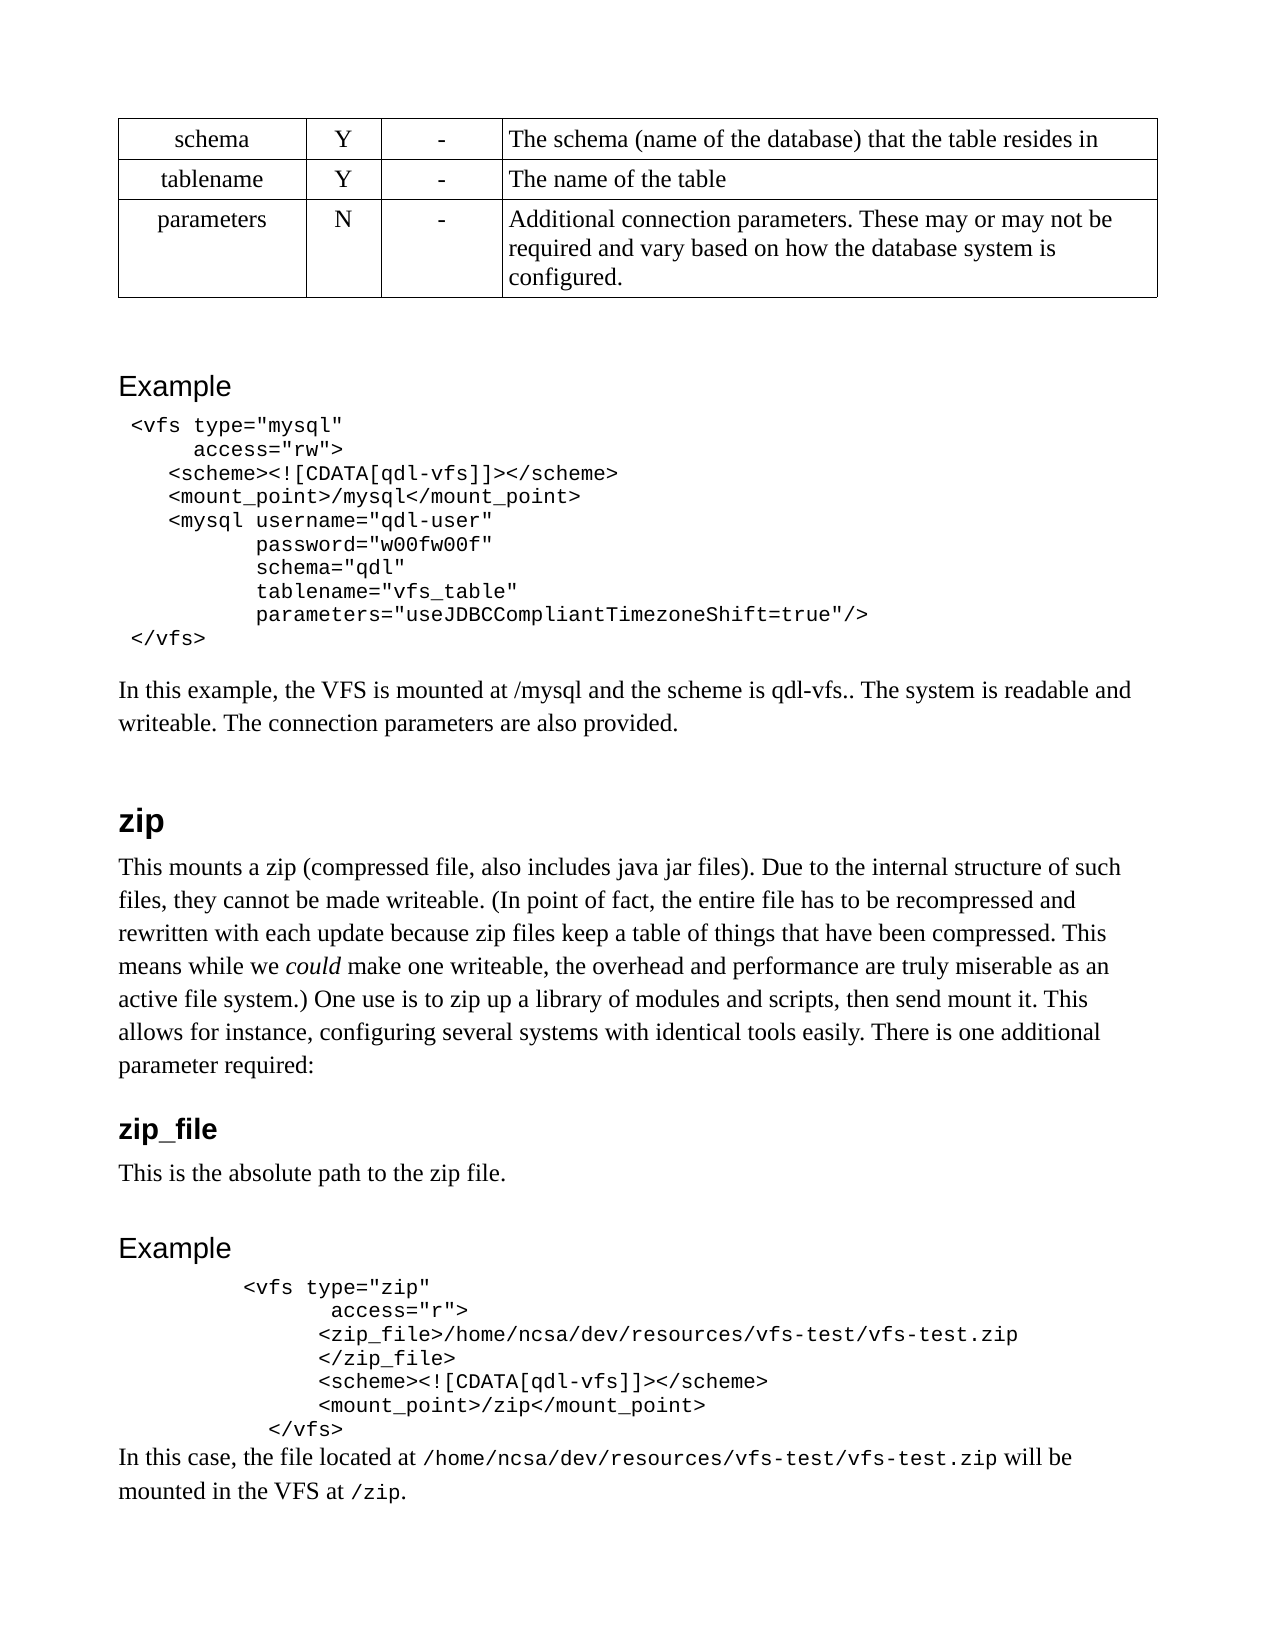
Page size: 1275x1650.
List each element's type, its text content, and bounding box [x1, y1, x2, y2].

subtitle zip [118, 801, 1157, 839]
text <scheme><![CDATA[qdl-vfs]]></scheme> [118, 1371, 1157, 1395]
text <mount_point>/mysql</mount_point> [118, 486, 1157, 510]
table_cell - [382, 119, 502, 158]
subtitle Example [118, 1231, 1157, 1264]
text <vfs type="zip" [118, 1277, 1157, 1301]
text <vfs type="mysql" [118, 415, 1157, 439]
text This mounts a zip (compressed file, also includes java jar files). Due to the internal structure of such files, they cannot be made writeable. (In point of fact, the entire file has to be recompressed and rewritten with each update because zip files keep a table of things that have been compressed. This means while we could make one writeable, the overhead and performance are truly miserable as an active file system.) One use is to zip up a library of modules and scripts, then send mount it. This allows for instance, configuring several systems with identical tools easily. There is one additional parameter required: [118, 852, 1157, 1078]
subtitle zip_file [118, 1112, 1157, 1146]
table_cell - [382, 160, 502, 199]
text </zip_file> [118, 1348, 1157, 1371]
text access="rw"> [118, 439, 1157, 463]
text tablename="vfs_table" [118, 581, 1157, 604]
text <zip_file>/home/ncsa/dev/resources/vfs-test/vfs-test.zip [118, 1324, 1157, 1348]
table_cell schema [119, 119, 306, 158]
text In this example, the VFS is mounted at /mysql and the scheme is qdl-vfs.. The system is readable and writeable. The connection parameters are also provided. [118, 675, 1157, 737]
text <scheme><![CDATA[qdl-vfs]]></scheme> [118, 463, 1157, 486]
text access="r"> [118, 1301, 1157, 1324]
table_cell tablename [119, 160, 306, 199]
text parameters="useJDBCCompliantTimezoneShift=true"/> [118, 604, 1157, 628]
table_cell The schema (name of the database) that the table resides in [503, 119, 1157, 158]
text </vfs> [118, 628, 1157, 652]
table_cell parameters [119, 200, 306, 297]
text <mount_point>/zip</mount_point> [118, 1395, 1157, 1419]
table_cell The name of the table [503, 160, 1157, 199]
text </vfs> [118, 1419, 1157, 1442]
text This is the absolute path to the zip file. [118, 1158, 1157, 1187]
text In this case, the file located at /home/ncsa/dev/resources/vfs-test/vfs-test.zip will be mounted in the VFS at /zip. [118, 1442, 1157, 1506]
table_cell Y [307, 119, 381, 158]
table_cell N [307, 200, 381, 297]
text <mysql username="qdl-user" [118, 510, 1157, 533]
table_cell - [382, 200, 502, 297]
table_cell Y [307, 160, 381, 199]
text password="w00fw00f" [118, 533, 1157, 557]
table_cell Additional connection parameters. These may or may not be required and vary based on how the database system is configured. [503, 200, 1157, 297]
subtitle Example [118, 369, 1157, 403]
text schema="qdl" [118, 557, 1157, 581]
